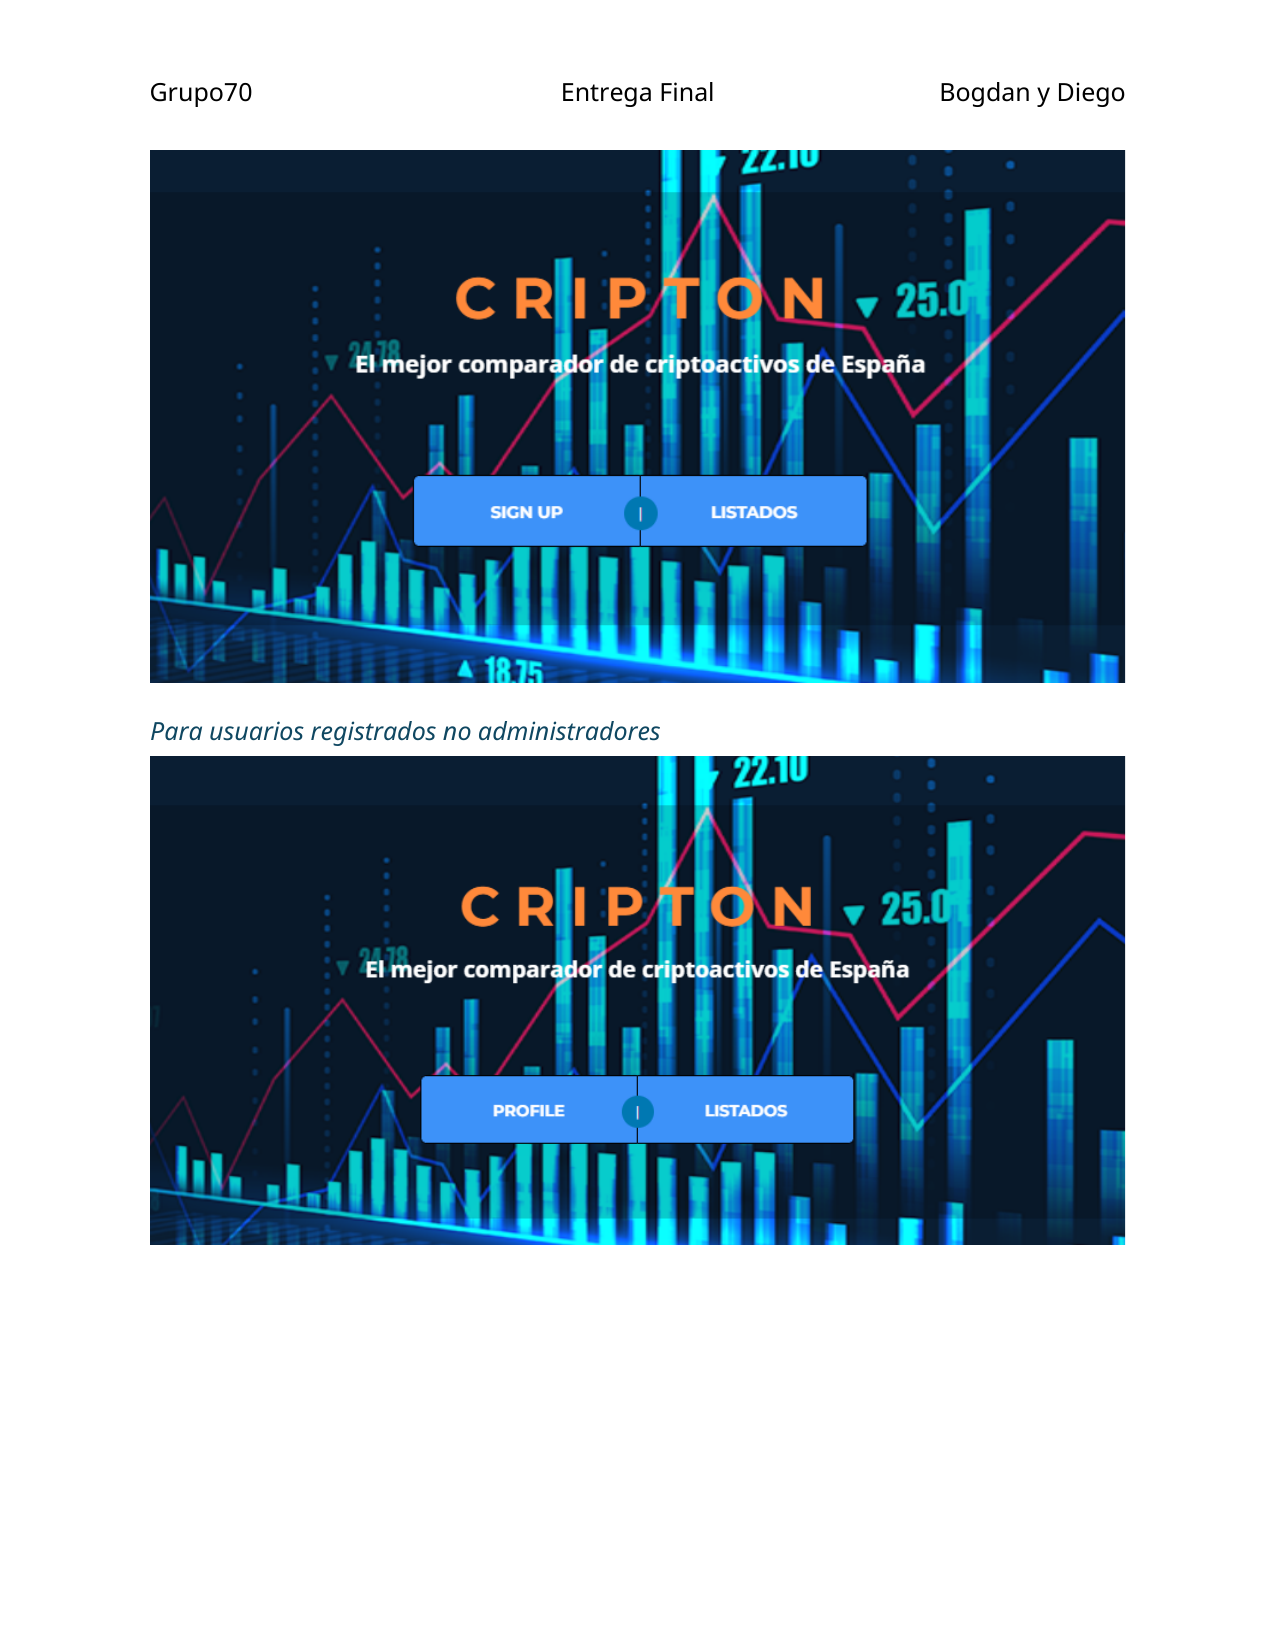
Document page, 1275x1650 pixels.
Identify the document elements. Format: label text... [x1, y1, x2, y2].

subtitle Para usuarios registrados no administradores [150, 713, 1125, 747]
